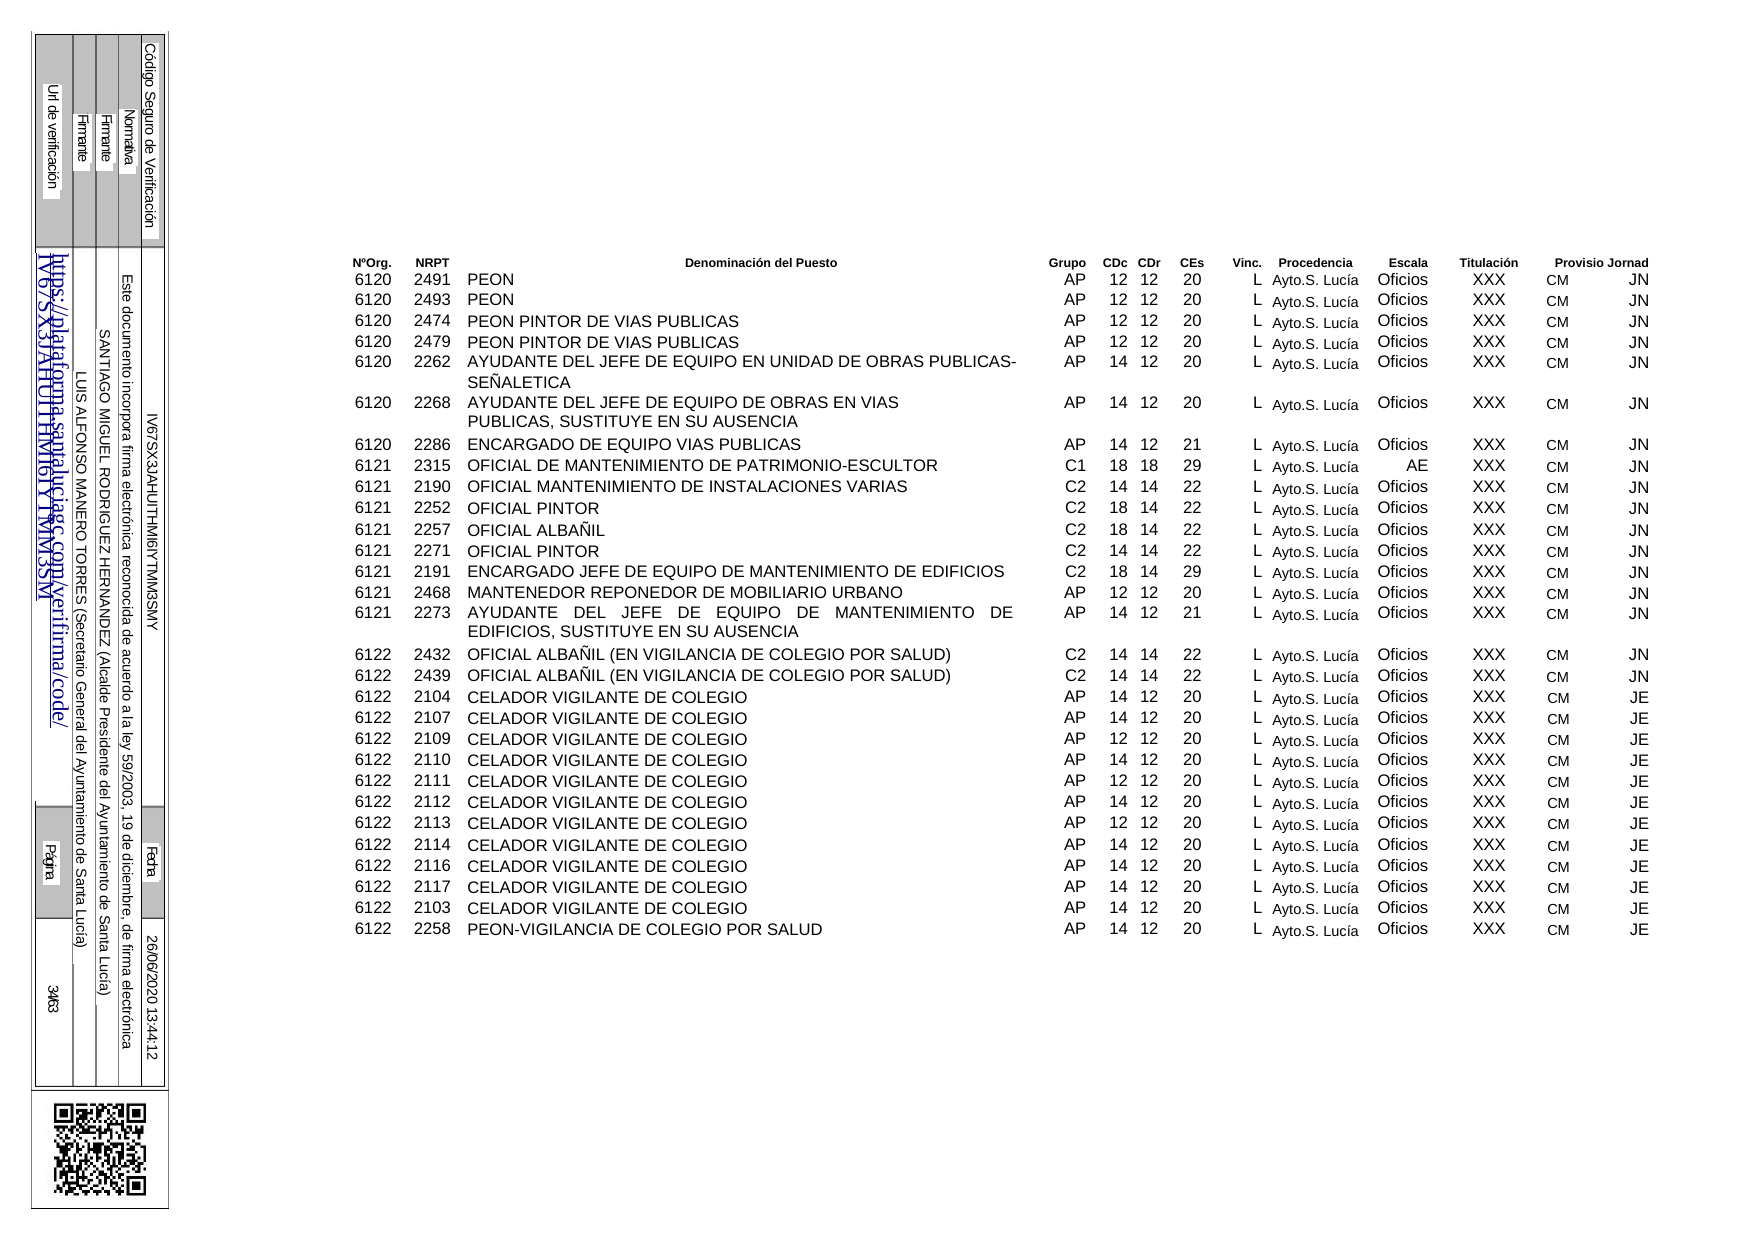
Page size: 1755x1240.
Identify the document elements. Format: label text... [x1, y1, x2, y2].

table_cell Oficios [1369, 541, 1444, 562]
table_cell 2491 [405, 270, 460, 290]
table_cell Ayto.S. Lucía [1262, 394, 1368, 434]
table_cell 2107 [405, 708, 460, 729]
table_cell L [1214, 498, 1262, 519]
table_cell 29 [1171, 562, 1213, 582]
table_cell 12 [1086, 290, 1127, 311]
table_cell 6120 [285, 394, 404, 434]
table_cell 6122 [285, 771, 404, 792]
table_cell L [1214, 456, 1262, 477]
text Firmante [99, 114, 111, 171]
table_cell 20 [1171, 792, 1213, 813]
table_cell AP [1029, 332, 1086, 353]
table_cell CM JE [1534, 856, 1693, 877]
table_cell 12 [1086, 311, 1127, 332]
table_cell [405, 373, 460, 393]
text Url de verificación [46, 84, 57, 199]
table_cell 2113 [405, 813, 460, 834]
table_cell 6122 [285, 856, 404, 877]
table_cell OFICIAL ALBAÑIL (EN VIGILANCIA DE COLEGIO POR SALUD) [460, 666, 1029, 687]
table_cell CM JN [1534, 583, 1693, 603]
table_cell AP [1029, 834, 1086, 856]
table_cell 6122 [285, 708, 404, 729]
table_cell 20 [1171, 750, 1213, 771]
text https://plataforma.santaluciagc.com/verifirma/code/IV67SX3JAHUITHMI6IYTMM3SM [36, 253, 64, 801]
table_header Vinc. [1214, 205, 1262, 270]
table_cell CELADOR VIGILANTE DE COLEGIO [460, 771, 1029, 792]
table_cell XXX [1444, 729, 1533, 750]
table_cell AP [1029, 729, 1086, 750]
text 34/63 [46, 985, 57, 1020]
table_cell AP [1029, 270, 1086, 290]
table_cell C2 [1029, 562, 1086, 582]
table_cell 6120 [285, 311, 404, 332]
table_cell L [1214, 644, 1262, 666]
table_cell CM JN [1534, 666, 1693, 687]
table_cell [1128, 373, 1171, 393]
table_cell 14 [1128, 644, 1171, 666]
table_cell Ayto.S. Lucía [1262, 498, 1368, 519]
table_cell XXX [1444, 813, 1533, 834]
table_cell 12 [1086, 729, 1127, 750]
table_header Provisio Jornad [1534, 205, 1693, 270]
table_cell 14 [1128, 666, 1171, 687]
table_cell XXX [1444, 834, 1533, 856]
table_cell [1369, 373, 1444, 393]
table_cell L [1214, 750, 1262, 771]
table_cell 2114 [405, 834, 460, 856]
table_cell XXX [1444, 604, 1533, 644]
table_cell 20 [1171, 687, 1213, 708]
table_cell C1 [1029, 456, 1086, 477]
table_cell XXX [1444, 708, 1533, 729]
table_cell CM JE [1534, 813, 1693, 834]
table_cell Ayto.S. Lucía [1262, 270, 1368, 290]
table_cell 20 [1171, 394, 1213, 434]
table_cell 14 [1128, 562, 1171, 582]
table_cell OFICIAL ALBAÑIL (EN VIGILANCIA DE COLEGIO POR SALUD) [460, 644, 1029, 666]
table_cell CM JN [1534, 332, 1693, 353]
table_header CDc [1086, 205, 1127, 270]
table_header CEs [1171, 205, 1213, 270]
table_cell 18 [1086, 498, 1127, 519]
table_cell Ayto.S. Lucía [1262, 353, 1368, 373]
table_cell 12 [1086, 813, 1127, 834]
text Normativa [122, 109, 133, 174]
table_cell CELADOR VIGILANTE DE COLEGIO [460, 813, 1029, 834]
table_cell CM JN [1534, 541, 1693, 562]
table_cell CELADOR VIGILANTE DE COLEGIO [460, 792, 1029, 813]
table_cell Oficios [1369, 813, 1444, 834]
table_cell Oficios [1369, 290, 1444, 311]
table_cell XXX [1444, 519, 1533, 541]
table_cell Ayto.S. Lucía [1262, 792, 1368, 813]
table_cell 2439 [405, 666, 460, 687]
table_cell [1534, 373, 1693, 393]
table_cell Ayto.S. Lucía [1262, 604, 1368, 644]
table_cell 14 [1128, 477, 1171, 498]
table_cell Ayto.S. Lucía [1262, 834, 1368, 856]
table_cell CM JE [1534, 877, 1693, 897]
table_cell 20 [1171, 877, 1213, 897]
table_cell 20 [1171, 270, 1213, 290]
table_cell L [1214, 562, 1262, 582]
text Código Seguro de Verificación [142, 43, 157, 239]
table_cell C2 [1029, 477, 1086, 498]
table_cell Ayto.S. Lucía [1262, 771, 1368, 792]
table_cell Ayto.S. Lucía [1262, 877, 1368, 897]
table_cell AYUDANTE DEL JEFE DE EQUIPO DE OBRAS EN VIAS PUBLICAS, SUSTITUYE EN SU AUSENCIA [460, 394, 1029, 434]
table_cell MANTENEDOR REPONEDOR DE MOBILIARIO URBANO [460, 583, 1029, 603]
table_cell 12 [1128, 792, 1171, 813]
table_cell 6121 [285, 519, 404, 541]
table_cell AP [1029, 708, 1086, 729]
table_cell 21 [1171, 604, 1213, 644]
table_cell 14 [1086, 541, 1127, 562]
table_cell ENCARGADO DE EQUIPO VIAS PUBLICAS [460, 434, 1029, 456]
table_cell CELADOR VIGILANTE DE COLEGIO [460, 687, 1029, 708]
table_cell 12 [1128, 771, 1171, 792]
table_cell 2493 [405, 290, 460, 311]
table_cell CM JE [1534, 708, 1693, 729]
table_cell AP [1029, 353, 1086, 373]
table_header Procedencia [1262, 205, 1368, 270]
table_cell XXX [1444, 394, 1533, 434]
table_cell Ayto.S. Lucía [1262, 919, 1368, 944]
table_cell Ayto.S. Lucía [1262, 311, 1368, 332]
table_cell 6122 [285, 919, 404, 944]
table_cell L [1214, 708, 1262, 729]
table_cell Oficios [1369, 644, 1444, 666]
table_cell 12 [1128, 290, 1171, 311]
table_cell CELADOR VIGILANTE DE COLEGIO [460, 729, 1029, 750]
table_cell AP [1029, 750, 1086, 771]
table_cell 12 [1128, 898, 1171, 918]
table_cell L [1214, 311, 1262, 332]
table_cell OFICIAL PINTOR [460, 541, 1029, 562]
table_cell 20 [1171, 332, 1213, 353]
table_cell CM JN [1534, 434, 1693, 456]
table_cell C2 [1029, 498, 1086, 519]
table_cell 12 [1128, 687, 1171, 708]
table_cell CM JE [1534, 898, 1693, 918]
table_cell 18 [1128, 456, 1171, 477]
table_cell OFICIAL ALBAÑIL [460, 519, 1029, 541]
table_cell L [1214, 877, 1262, 897]
table_cell 2273 [405, 604, 460, 644]
table_cell 12 [1086, 332, 1127, 353]
table_cell 12 [1128, 604, 1171, 644]
table_cell L [1214, 813, 1262, 834]
table_cell 6121 [285, 477, 404, 498]
table_cell 2111 [405, 771, 460, 792]
table_cell AP [1029, 771, 1086, 792]
table_cell 14 [1086, 792, 1127, 813]
table_cell SEÑALETICA [460, 373, 1029, 393]
table_cell 20 [1171, 290, 1213, 311]
table_cell Ayto.S. Lucía [1262, 898, 1368, 918]
table_cell 6122 [285, 834, 404, 856]
table_cell 2110 [405, 750, 460, 771]
table_cell XXX [1444, 877, 1533, 897]
table_cell L [1214, 834, 1262, 856]
table_cell 14 [1086, 856, 1127, 877]
table_cell 6120 [285, 353, 404, 373]
text SANTIAGO MIGUEL RODRIGUEZ HERNANDEZ (Alcalde Presidente del Ayuntamiento de Santa Lucía) [97, 329, 111, 1005]
table_cell 12 [1128, 856, 1171, 877]
table_cell AP [1029, 687, 1086, 708]
table_cell L [1214, 687, 1262, 708]
table_cell Oficios [1369, 519, 1444, 541]
table_cell 18 [1086, 562, 1127, 582]
table_cell C2 [1029, 666, 1086, 687]
table_cell 20 [1171, 353, 1213, 373]
table_cell Oficios [1369, 353, 1444, 373]
table_cell Ayto.S. Lucía [1262, 813, 1368, 834]
table_cell 12 [1128, 434, 1171, 456]
table_cell XXX [1444, 477, 1533, 498]
table_cell L [1214, 666, 1262, 687]
table_cell Ayto.S. Lucía [1262, 456, 1368, 477]
table_cell Oficios [1369, 687, 1444, 708]
table_cell 14 [1086, 708, 1127, 729]
table_cell CM JN [1534, 270, 1693, 290]
table_cell [285, 373, 404, 393]
table_cell XXX [1444, 434, 1533, 456]
table_cell Ayto.S. Lucía [1262, 583, 1368, 603]
table_header NºOrg. [285, 205, 404, 270]
table_cell Oficios [1369, 877, 1444, 897]
table_cell 6122 [285, 666, 404, 687]
table_cell XXX [1444, 687, 1533, 708]
table_cell CM JN [1534, 311, 1693, 332]
table_cell 12 [1128, 332, 1171, 353]
table_cell CM JE [1534, 792, 1693, 813]
table_cell L [1214, 290, 1262, 311]
table_cell CELADOR VIGILANTE DE COLEGIO [460, 834, 1029, 856]
table_cell 2112 [405, 792, 460, 813]
table_cell 2432 [405, 644, 460, 666]
table_cell Ayto.S. Lucía [1262, 708, 1368, 729]
table_cell Ayto.S. Lucía [1262, 477, 1368, 498]
text Página [43, 841, 57, 885]
table_cell 6122 [285, 729, 404, 750]
table_cell XXX [1444, 750, 1533, 771]
table_cell 20 [1171, 898, 1213, 918]
table_cell 14 [1086, 687, 1127, 708]
table_cell Ayto.S. Lucía [1262, 562, 1368, 582]
table_cell XXX [1444, 498, 1533, 519]
table_cell 12 [1128, 583, 1171, 603]
table_cell [1444, 373, 1533, 393]
table_cell 20 [1171, 771, 1213, 792]
table_cell AP [1029, 919, 1086, 944]
table_cell AYUDANTE DEL JEFE DE EQUIPO EN UNIDAD DE OBRAS PUBLICAS- [460, 353, 1029, 373]
table_cell 2258 [405, 919, 460, 944]
table_cell 6120 [285, 332, 404, 353]
table_cell Oficios [1369, 856, 1444, 877]
table_cell AP [1029, 877, 1086, 897]
table_cell Ayto.S. Lucía [1262, 729, 1368, 750]
table_cell 12 [1128, 353, 1171, 373]
text LUIS ALFONSO MANERO TORRES (Secretario General del Ayuntamiento de Santa Lucía) [73, 371, 88, 964]
table_header Grupo [1029, 205, 1086, 270]
table_cell Oficios [1369, 604, 1444, 644]
table_cell 12 [1128, 311, 1171, 332]
table_header CDr [1128, 205, 1171, 270]
table_cell 6121 [285, 541, 404, 562]
table_cell PEON PINTOR DE VIAS PUBLICAS [460, 311, 1029, 332]
table_cell CM JE [1534, 687, 1693, 708]
table_cell 12 [1128, 750, 1171, 771]
text Este documento incorpora firma electrónica reconocida de acuerdo a la ley 59/2003, 19 de diciembre, de firma electrónica [119, 274, 134, 1061]
table_cell 6122 [285, 813, 404, 834]
table_cell AP [1029, 856, 1086, 877]
table_cell XXX [1444, 666, 1533, 687]
table_cell PEON [460, 290, 1029, 311]
table_cell 12 [1086, 270, 1127, 290]
table_cell 22 [1171, 498, 1213, 519]
table_cell 12 [1128, 813, 1171, 834]
table_cell Oficios [1369, 898, 1444, 918]
table_cell 2468 [405, 583, 460, 603]
table_cell Oficios [1369, 434, 1444, 456]
table_cell AP [1029, 583, 1086, 603]
table_cell 14 [1086, 750, 1127, 771]
table_cell L [1214, 792, 1262, 813]
table_cell [1262, 373, 1368, 393]
table_cell OFICIAL MANTENIMIENTO DE INSTALACIONES VARIAS [460, 477, 1029, 498]
table_cell AP [1029, 311, 1086, 332]
table_cell CELADOR VIGILANTE DE COLEGIO [460, 750, 1029, 771]
table_cell Ayto.S. Lucía [1262, 519, 1368, 541]
table_cell CM JE [1534, 729, 1693, 750]
table_cell 20 [1171, 311, 1213, 332]
table_header Titulación [1444, 205, 1533, 270]
table_cell 14 [1086, 834, 1127, 856]
table_cell L [1214, 394, 1262, 434]
table_cell ENCARGADO JEFE DE EQUIPO DE MANTENIMIENTO DE EDIFICIOS [460, 562, 1029, 582]
table_cell 20 [1171, 834, 1213, 856]
text Firmante [76, 114, 87, 171]
table_cell 14 [1128, 519, 1171, 541]
table_cell 14 [1086, 604, 1127, 644]
table_cell 6121 [285, 456, 404, 477]
table_cell 12 [1086, 771, 1127, 792]
table_cell 2268 [405, 394, 460, 434]
table_cell 20 [1171, 708, 1213, 729]
table_cell C2 [1029, 541, 1086, 562]
table_cell 12 [1128, 919, 1171, 944]
table_cell CM JE [1534, 750, 1693, 771]
table_cell Oficios [1369, 729, 1444, 750]
table_cell CM JN [1534, 519, 1693, 541]
table_cell 12 [1128, 877, 1171, 897]
table_cell Oficios [1369, 666, 1444, 687]
table_header Denominación del Puesto [460, 205, 1029, 270]
table_cell Ayto.S. Lucía [1262, 856, 1368, 877]
table_cell 2286 [405, 434, 460, 456]
table_cell L [1214, 919, 1262, 944]
table_cell PEON [460, 270, 1029, 290]
table_cell 2190 [405, 477, 460, 498]
table_cell C2 [1029, 644, 1086, 666]
table_cell 14 [1086, 898, 1127, 918]
table_cell 2116 [405, 856, 460, 877]
table_cell 14 [1086, 353, 1127, 373]
table_cell CM JN [1534, 477, 1693, 498]
table_cell 2315 [405, 456, 460, 477]
table_cell 20 [1171, 729, 1213, 750]
table_cell Oficios [1369, 750, 1444, 771]
table_cell CM JE [1534, 771, 1693, 792]
table_cell L [1214, 519, 1262, 541]
table_cell XXX [1444, 771, 1533, 792]
table_cell 12 [1086, 583, 1127, 603]
table_cell L [1214, 583, 1262, 603]
table_cell AP [1029, 813, 1086, 834]
table_cell CELADOR VIGILANTE DE COLEGIO [460, 898, 1029, 918]
table_cell Oficios [1369, 834, 1444, 856]
table_cell C2 [1029, 519, 1086, 541]
table_cell 14 [1086, 434, 1127, 456]
table_cell 22 [1171, 541, 1213, 562]
table_cell 20 [1171, 856, 1213, 877]
table_cell AP [1029, 792, 1086, 813]
table_cell 6120 [285, 290, 404, 311]
table_cell [1086, 373, 1127, 393]
table_cell L [1214, 270, 1262, 290]
table_cell Oficios [1369, 394, 1444, 434]
table_cell 2109 [405, 729, 460, 750]
table_cell 21 [1171, 434, 1213, 456]
table_cell L [1214, 729, 1262, 750]
table_cell CELADOR VIGILANTE DE COLEGIO [460, 708, 1029, 729]
table_cell 22 [1171, 477, 1213, 498]
table_cell 2103 [405, 898, 460, 918]
table_cell L [1214, 541, 1262, 562]
table_cell PEON PINTOR DE VIAS PUBLICAS [460, 332, 1029, 353]
table_cell 18 [1086, 519, 1127, 541]
table_cell 6122 [285, 750, 404, 771]
table_cell L [1214, 477, 1262, 498]
table_cell XXX [1444, 311, 1533, 332]
table_cell XXX [1444, 898, 1533, 918]
table_cell 22 [1171, 519, 1213, 541]
table_cell 6121 [285, 583, 404, 603]
table_cell AP [1029, 434, 1086, 456]
table_cell Ayto.S. Lucía [1262, 644, 1368, 666]
table_cell CM JN [1534, 562, 1693, 582]
table_cell CM JN [1534, 644, 1693, 666]
table_cell OFICIAL PINTOR [460, 498, 1029, 519]
table_cell 6121 [285, 562, 404, 582]
table_cell 2252 [405, 498, 460, 519]
table_cell Oficios [1369, 583, 1444, 603]
table_cell 12 [1128, 394, 1171, 434]
table_cell CM JE [1534, 834, 1693, 856]
table_cell 6120 [285, 270, 404, 290]
text IV67SX3JAHUITHMI6IYTMM3SMY [145, 413, 156, 642]
table_cell Ayto.S. Lucía [1262, 290, 1368, 311]
text 26/06/2020 13:44:12 [145, 936, 156, 1069]
table_cell XXX [1444, 353, 1533, 373]
table_cell 20 [1171, 813, 1213, 834]
table_cell 20 [1171, 919, 1213, 944]
table_cell CM JN [1534, 456, 1693, 477]
table_cell 20 [1171, 583, 1213, 603]
table_cell Oficios [1369, 270, 1444, 290]
table_cell AP [1029, 394, 1086, 434]
table_cell 6122 [285, 877, 404, 897]
table_cell L [1214, 898, 1262, 918]
table_cell 14 [1128, 541, 1171, 562]
table_cell CM JN [1534, 394, 1693, 434]
table_cell 6122 [285, 898, 404, 918]
table_cell XXX [1444, 332, 1533, 353]
table_cell Oficios [1369, 477, 1444, 498]
table_header NRPT [405, 205, 460, 270]
table_cell Ayto.S. Lucía [1262, 434, 1368, 456]
table_cell 6121 [285, 604, 404, 644]
table_cell 22 [1171, 644, 1213, 666]
table_cell AP [1029, 604, 1086, 644]
table_cell CM JN [1534, 290, 1693, 311]
table_cell XXX [1444, 583, 1533, 603]
table_cell Oficios [1369, 708, 1444, 729]
table_cell 6122 [285, 687, 404, 708]
table_cell 12 [1128, 834, 1171, 856]
table_cell XXX [1444, 456, 1533, 477]
table_cell L [1214, 604, 1262, 644]
table_cell 2191 [405, 562, 460, 582]
table_cell 2474 [405, 311, 460, 332]
table_cell PEON-VIGILANCIA DE COLEGIO POR SALUD [460, 919, 1029, 944]
table_cell XXX [1444, 541, 1533, 562]
text Fecha [145, 843, 156, 882]
table_cell Oficios [1369, 792, 1444, 813]
table_cell L [1214, 332, 1262, 353]
table_cell 12 [1128, 708, 1171, 729]
table_cell 6122 [285, 644, 404, 666]
table_cell AP [1029, 290, 1086, 311]
table_cell CM JN [1534, 604, 1693, 644]
table_cell XXX [1444, 856, 1533, 877]
table_cell L [1214, 771, 1262, 792]
table_cell L [1214, 353, 1262, 373]
table_cell 14 [1086, 666, 1127, 687]
table_cell Ayto.S. Lucía [1262, 541, 1368, 562]
table_cell 14 [1086, 477, 1127, 498]
table_cell 14 [1086, 644, 1127, 666]
table_cell XXX [1444, 792, 1533, 813]
table_cell 18 [1086, 456, 1127, 477]
table_cell 2104 [405, 687, 460, 708]
table_cell Oficios [1369, 562, 1444, 582]
table_cell Oficios [1369, 498, 1444, 519]
table_cell 2479 [405, 332, 460, 353]
table_cell [1171, 373, 1213, 393]
table_cell [1029, 373, 1086, 393]
table_cell 2257 [405, 519, 460, 541]
table_cell Ayto.S. Lucía [1262, 332, 1368, 353]
table_cell AE [1369, 456, 1444, 477]
table_cell Oficios [1369, 311, 1444, 332]
table_cell 6122 [285, 792, 404, 813]
table_cell XXX [1444, 644, 1533, 666]
table_cell 12 [1128, 270, 1171, 290]
table_cell CELADOR VIGILANTE DE COLEGIO [460, 877, 1029, 897]
table_cell CM JN [1534, 353, 1693, 373]
table_cell Ayto.S. Lucía [1262, 750, 1368, 771]
table_cell AP [1029, 898, 1086, 918]
table_cell CELADOR VIGILANTE DE COLEGIO [460, 856, 1029, 877]
table_header Escala [1369, 205, 1444, 270]
table_cell 29 [1171, 456, 1213, 477]
table_cell AYUDANTE DEL JEFE DE EQUIPO DE MANTENIMIENTO DE EDIFICIOS, SUSTITUYE EN SU AUSENCIA [460, 604, 1029, 644]
table_cell Oficios [1369, 919, 1444, 944]
table_cell XXX [1444, 562, 1533, 582]
table_cell 6121 [285, 498, 404, 519]
table_cell XXX [1444, 919, 1533, 944]
table_cell 2117 [405, 877, 460, 897]
table_cell L [1214, 434, 1262, 456]
table_cell [1214, 373, 1262, 393]
table_cell 12 [1128, 729, 1171, 750]
table_cell 6120 [285, 434, 404, 456]
table_cell 14 [1128, 498, 1171, 519]
table_cell CM JE [1534, 919, 1693, 944]
table_cell Ayto.S. Lucía [1262, 687, 1368, 708]
table_cell OFICIAL DE MANTENIMIENTO DE PATRIMONIO-ESCULTOR [460, 456, 1029, 477]
table_cell CM JN [1534, 498, 1693, 519]
table_cell L [1214, 856, 1262, 877]
table_cell 14 [1086, 919, 1127, 944]
table_cell Oficios [1369, 771, 1444, 792]
table_cell XXX [1444, 290, 1533, 311]
table_cell 2271 [405, 541, 460, 562]
table_cell 2262 [405, 353, 460, 373]
table_cell 14 [1086, 877, 1127, 897]
table_cell 22 [1171, 666, 1213, 687]
table_cell Oficios [1369, 332, 1444, 353]
table_cell Ayto.S. Lucía [1262, 666, 1368, 687]
table_cell XXX [1444, 270, 1533, 290]
table_cell 14 [1086, 394, 1127, 434]
